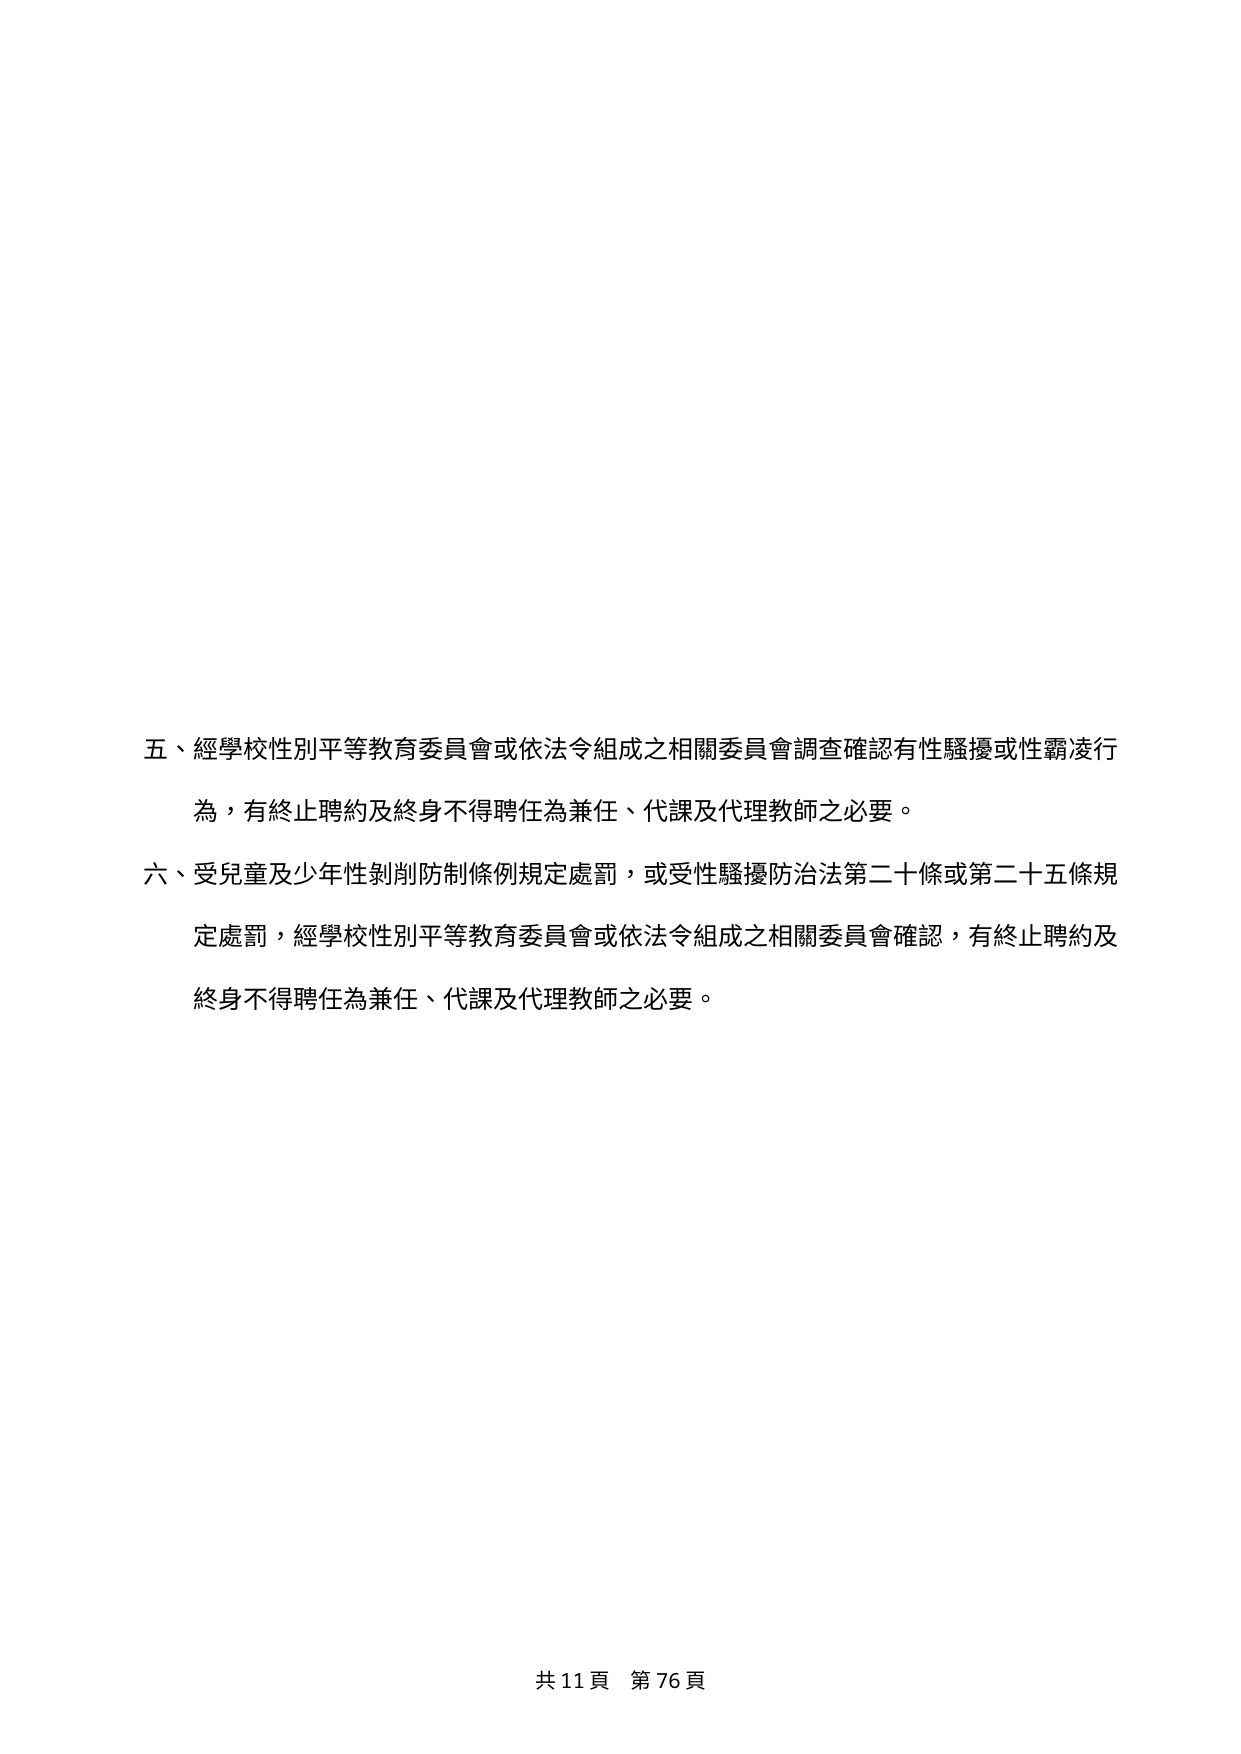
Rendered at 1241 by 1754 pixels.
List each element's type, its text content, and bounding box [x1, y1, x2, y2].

text 六、受兒童及少年性剝削防制條例規定處罰，或受性騷擾防治法第二十條或第二十五條規定處罰，經學校性別平等教育委員會或依法令組成之相關委員會確認，有終止聘約及終身不得聘任為兼任、代課及代理教師之必要。 [118, 831, 1122, 1018]
text 五、經學校性別平等教育委員會或依法令組成之相關委員會調查確認有性騷擾或性霸凌行為，有終止聘約及終身不得聘任為兼任、代課及代理教師之必要。 [118, 706, 1122, 831]
